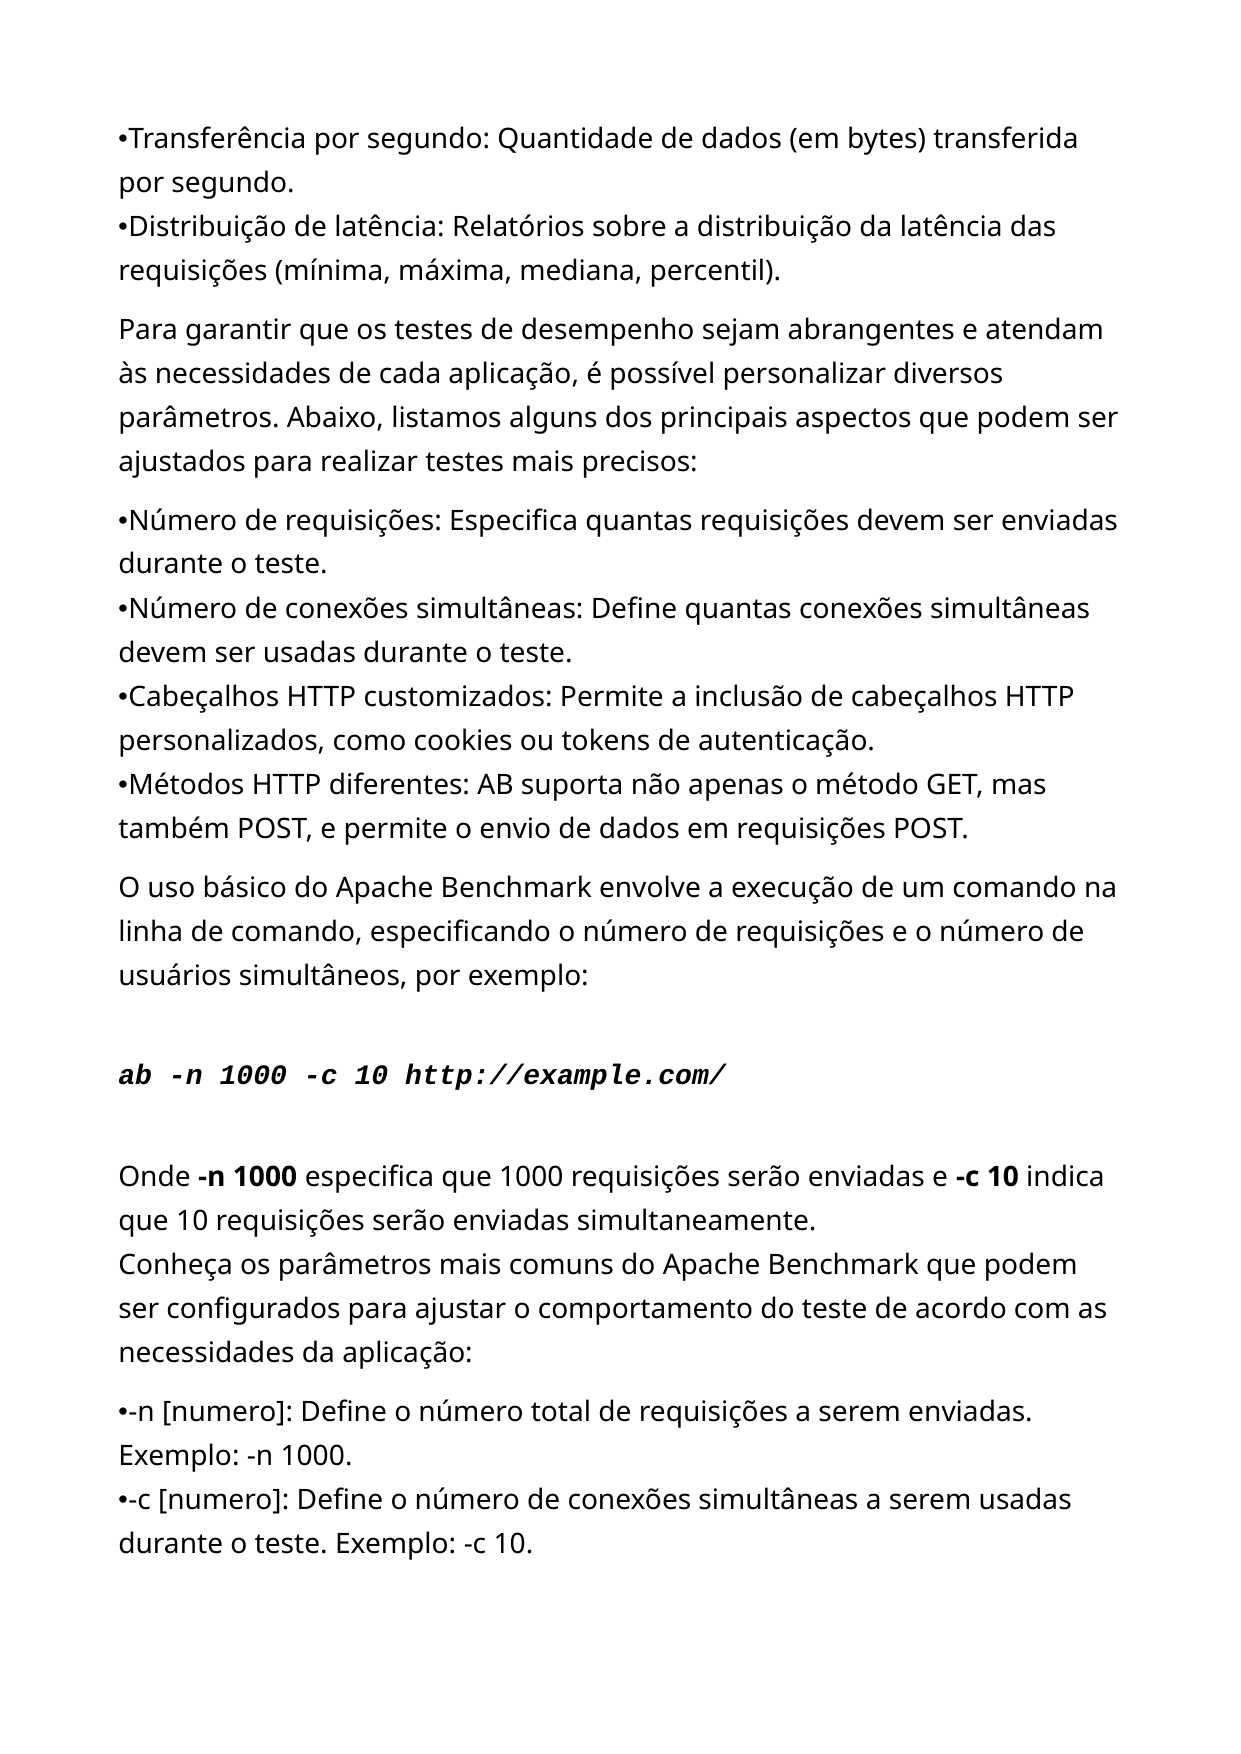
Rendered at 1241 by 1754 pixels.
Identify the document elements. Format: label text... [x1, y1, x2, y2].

text Para garantir que os testes de desempenho sejam abrangentes e atendam às necessidades de cada aplicação, é possível personalizar diversos parâmetros. Abaixo, listamos alguns dos principais aspectos que podem ser ajustados para realizar testes mais precisos: [118, 309, 1122, 479]
text ab -n 1000 -c 10 http://example.com/ [118, 1061, 1122, 1093]
list Transferência por segundo: Quantidade de dados (em bytes) transferida por segundo. [118, 118, 1122, 201]
list -c [numero]: Define o número de conexões simultâneas a serem usadas durante o teste. Exemplo: -c 10. [118, 1479, 1122, 1561]
text Onde -n 1000 especifica que 1000 requisições serão enviadas e -c 10 indica que 10 requisições serão enviadas simultaneamente. [118, 1156, 1122, 1238]
list -n [numero]: Define o número total de requisições a serem enviadas. Exemplo: -n 1000. [118, 1391, 1122, 1473]
text O uso básico do Apache Benchmark envolve a execução de um comando na linha de comando, especificando o número de requisições e o número de usuários simultâneos, por exemplo: [118, 867, 1122, 993]
list Métodos HTTP diferentes: AB suporta não apenas o método GET, mas também POST, e permite o envio de dados em requisições POST. [118, 764, 1122, 847]
list Número de requisições: Especifica quantas requisições devem ser enviadas durante o teste. [118, 500, 1122, 582]
list Número de conexões simultâneas: Define quantas conexões simultâneas devem ser usadas durante o teste. [118, 588, 1122, 670]
list Cabeçalhos HTTP customizados: Permite a inclusão de cabeçalhos HTTP personalizados, como cookies ou tokens de autenticação. [118, 676, 1122, 758]
text Conheça os parâmetros mais comuns do Apache Benchmark que podem ser configurados para ajustar o comportamento do teste de acordo com as necessidades da aplicação: [118, 1244, 1122, 1371]
list Distribuição de latência: Relatórios sobre a distribuição da latência das requisições (mínima, máxima, mediana, percentil). [118, 206, 1122, 289]
